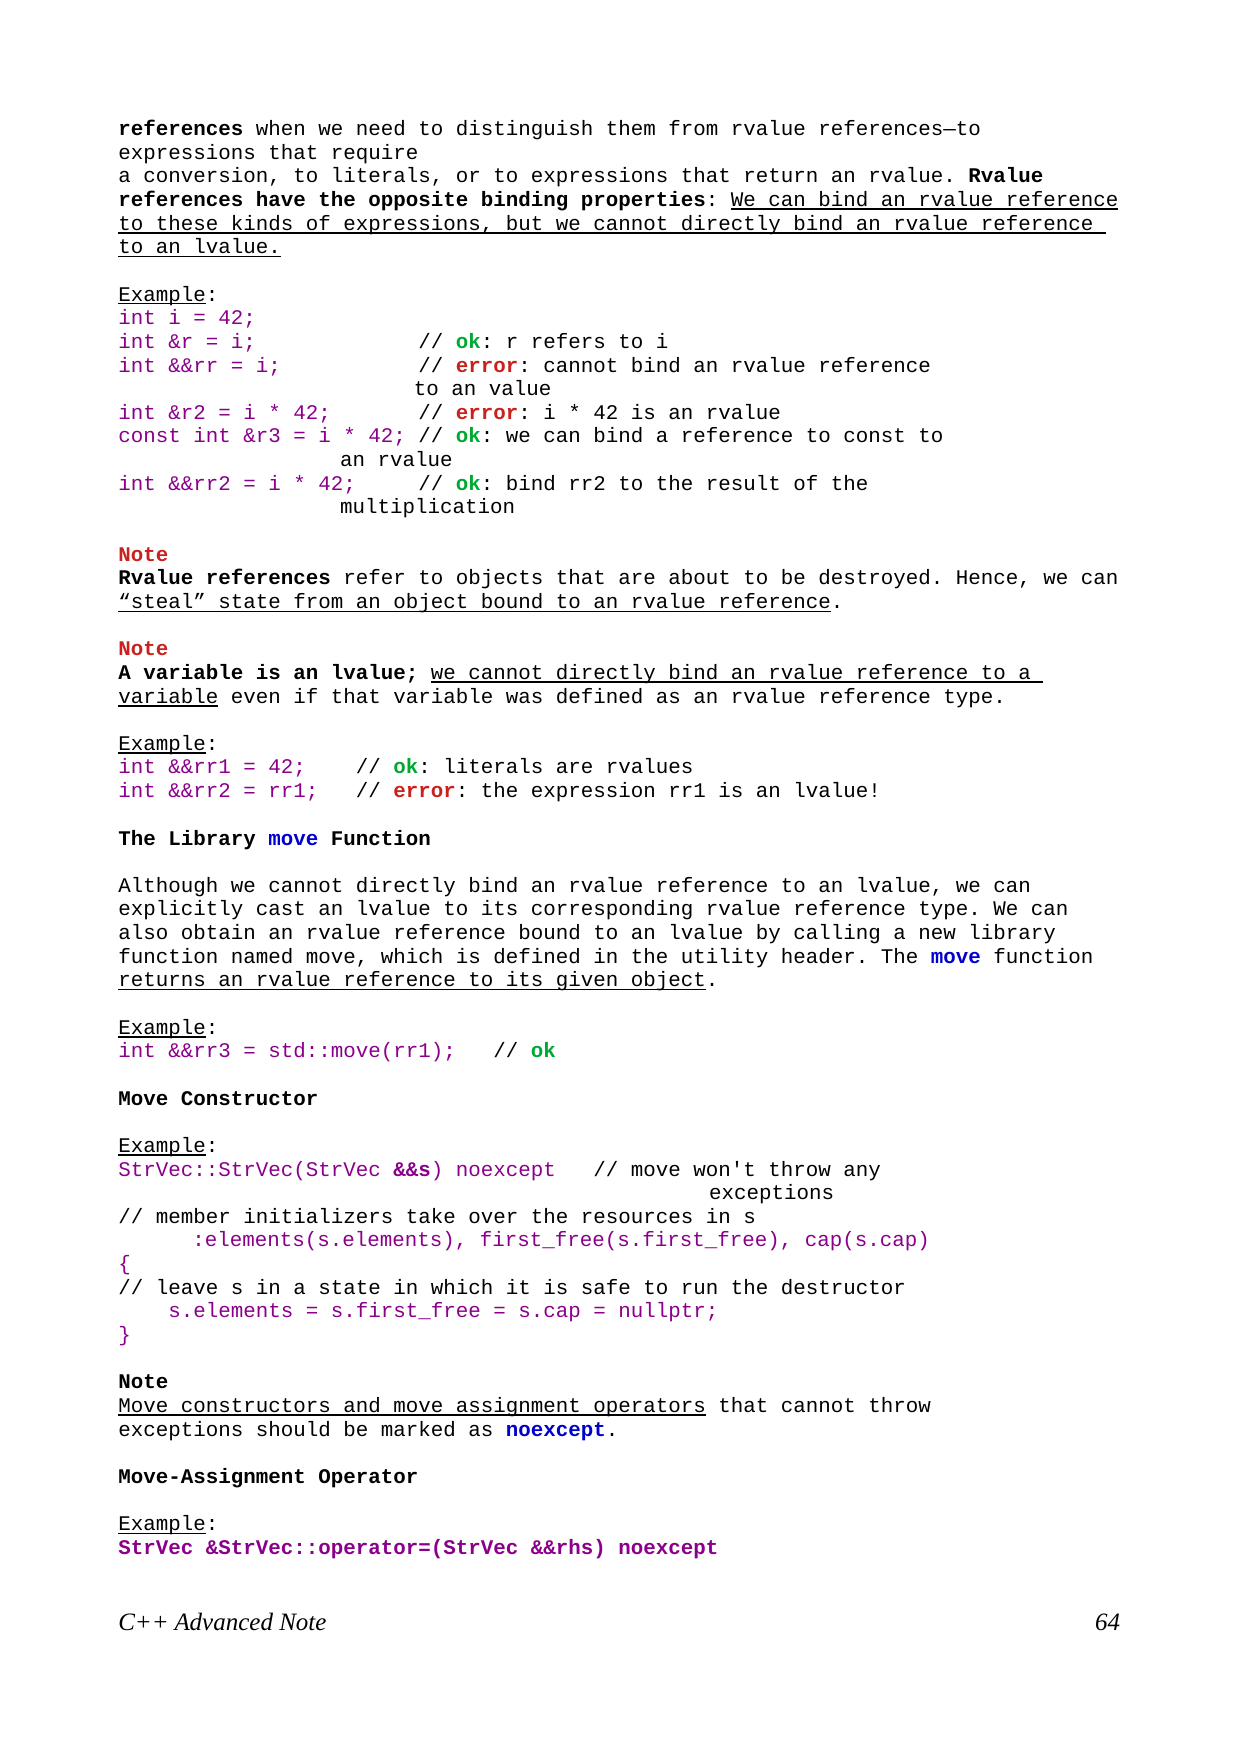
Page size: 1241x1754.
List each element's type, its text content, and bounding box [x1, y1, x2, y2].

text Rvalue references refer to objects that are about to be destroyed. Hence, we can “steal” state from an object bound to an rvalue reference. [118, 567, 1122, 615]
text int &&rr2 = i * 42; // ok: bind rr2 to the result of the multiplication [118, 473, 1122, 520]
text Example: [118, 1135, 1122, 1158]
text Note [118, 1371, 1122, 1395]
text Example: [118, 1017, 1122, 1040]
text Example: [118, 284, 1122, 307]
text Move Constructor [118, 1088, 1122, 1111]
text int &&rr2 = rr1; // error: the expression rr1 is an lvalue! [118, 780, 1122, 804]
text const int &r3 = i * 42; // ok: we can bind a reference to const to an rvalue [118, 426, 1122, 473]
text int &r = i; // ok: r refers to i [118, 331, 1122, 354]
text Example: [118, 733, 1122, 757]
text The Library move Function [118, 827, 1122, 851]
text a conversion, to literals, or to expressions that return an rvalue. Rvalue references have the opposite binding properties: We can bind an rvalue reference to these kinds of expressions, but we cannot directly bind an rvalue reference to an lvalue. [118, 165, 1122, 260]
text } [118, 1324, 1122, 1348]
text int &&rr = i; // error: cannot bind an rvalue reference to an value [118, 354, 1122, 402]
text int &r2 = i * 42; // error: i * 42 is an rvalue [118, 402, 1122, 426]
text { [118, 1253, 1122, 1277]
text int &&rr3 = std::move(rr1); // ok [118, 1040, 1122, 1064]
text Move constructors and move assignment operators that cannot throw [118, 1395, 1122, 1419]
text Note [118, 638, 1122, 662]
text StrVec &StrVec::operator=(StrVec &&rhs) noexcept [118, 1537, 1122, 1561]
text int &&rr1 = 42; // ok: literals are rvalues [118, 757, 1122, 780]
text Move-Assignment Operator [118, 1466, 1122, 1489]
text // member initializers take over the resources in s [118, 1206, 1122, 1229]
text s.elements = s.first_free = s.cap = nullptr; [118, 1300, 1122, 1324]
text exceptions should be marked as noexcept. [118, 1419, 1122, 1442]
text Example: [118, 1513, 1122, 1537]
text Although we cannot directly bind an rvalue reference to an lvalue, we can explicitly cast an lvalue to its corresponding rvalue reference type. We can also obtain an rvalue reference bound to an lvalue by calling a new library function named move, which is defined in the utility header. The move function returns an rvalue reference to its given object. [118, 875, 1122, 993]
text int i = 42; [118, 307, 1122, 331]
text Note [118, 544, 1122, 567]
text StrVec::StrVec(StrVec &&s) noexcept // move won't throw any [118, 1158, 1122, 1182]
text // leave s in a state in which it is safe to run the destructor [118, 1277, 1122, 1300]
text :elements(s.elements), first_free(s.first_free), cap(s.cap) [118, 1229, 1122, 1253]
text exceptions [118, 1182, 1122, 1206]
text A variable is an lvalue; we cannot directly bind an rvalue reference to a variable even if that variable was defined as an rvalue reference type. [118, 662, 1122, 709]
text references when we need to distinguish them from rvalue references—to expressions that require [118, 118, 1122, 165]
